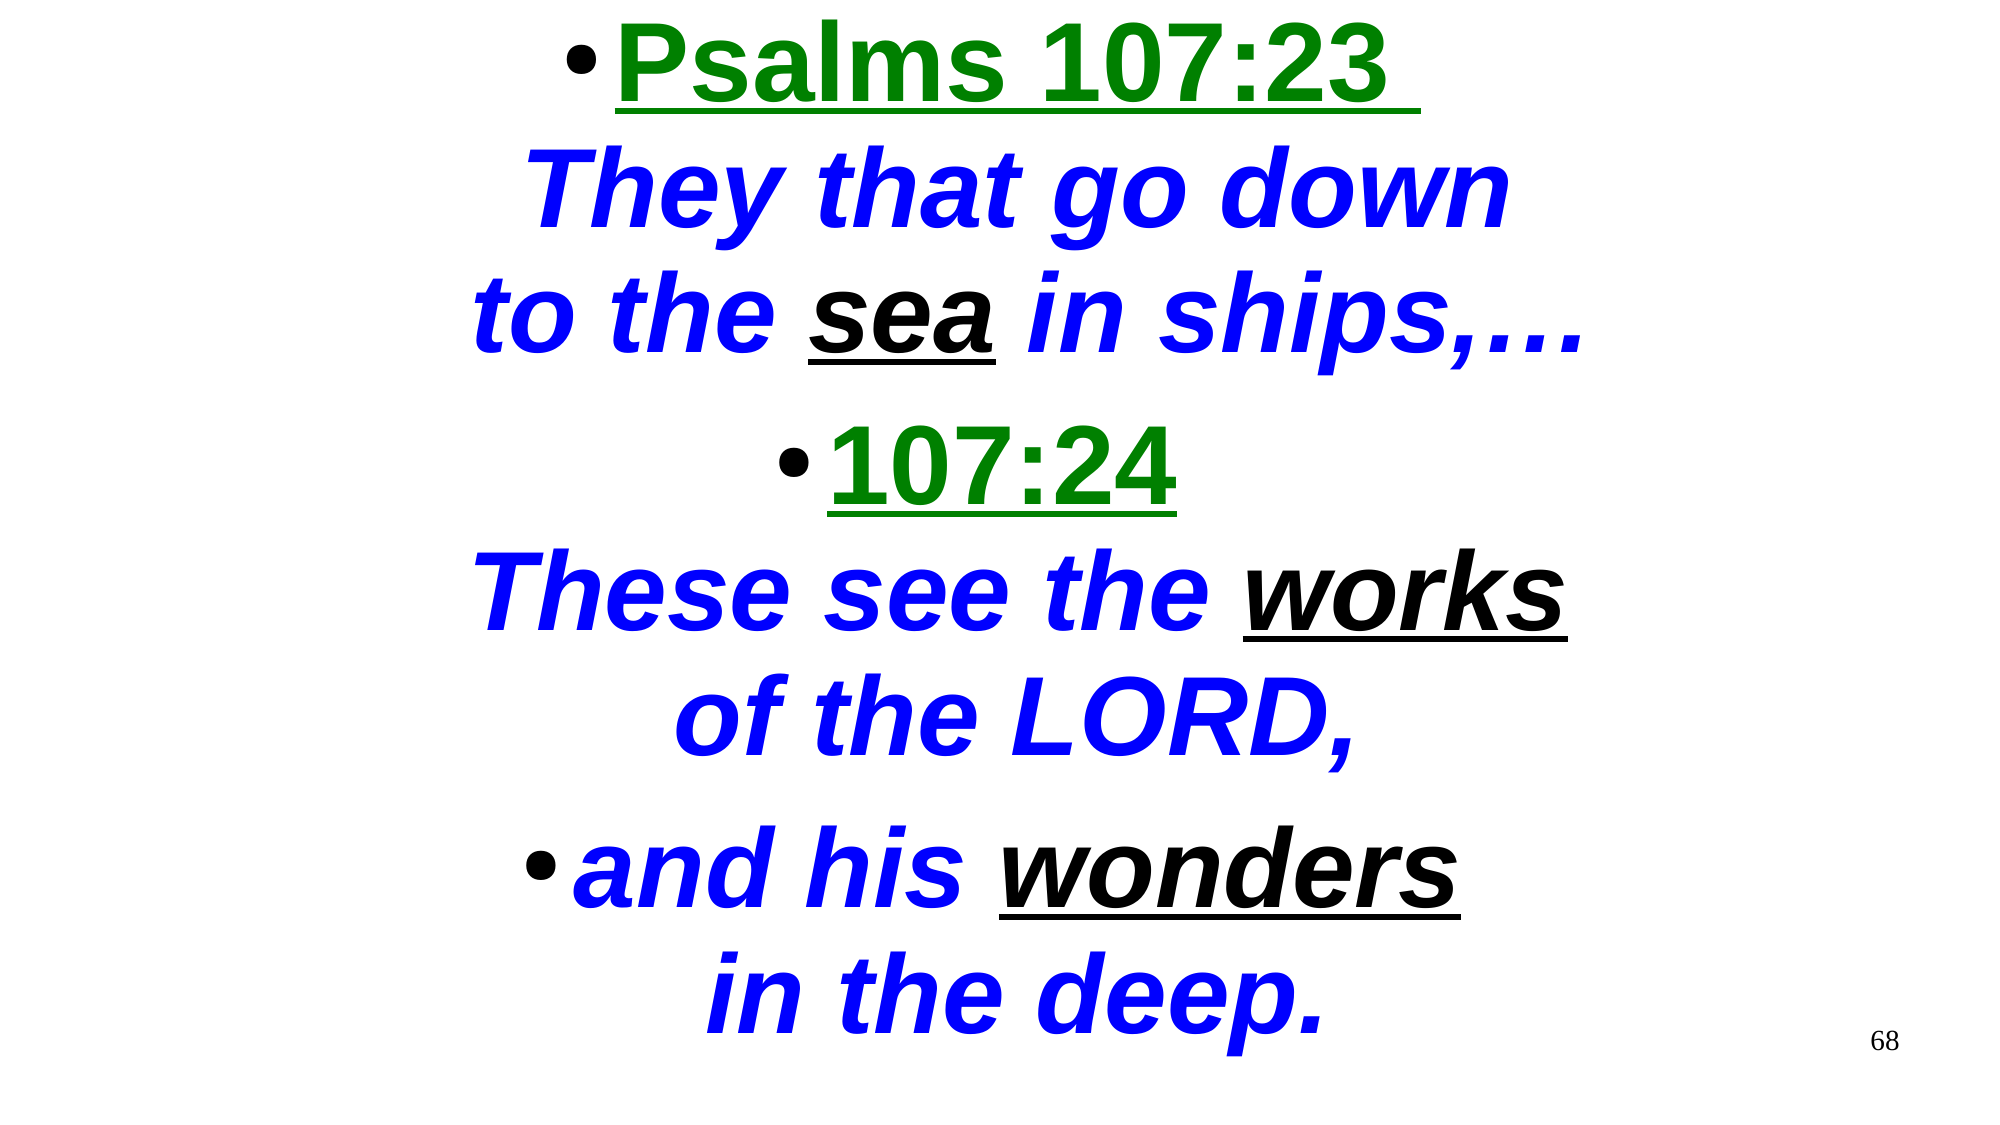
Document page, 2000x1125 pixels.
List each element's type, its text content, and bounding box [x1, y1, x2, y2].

list Psalms 107:23 They that go down to the sea in ships,… 107:24 These see the works of the LORD, and his wonders in the deep. [0, 0, 1996, 1123]
